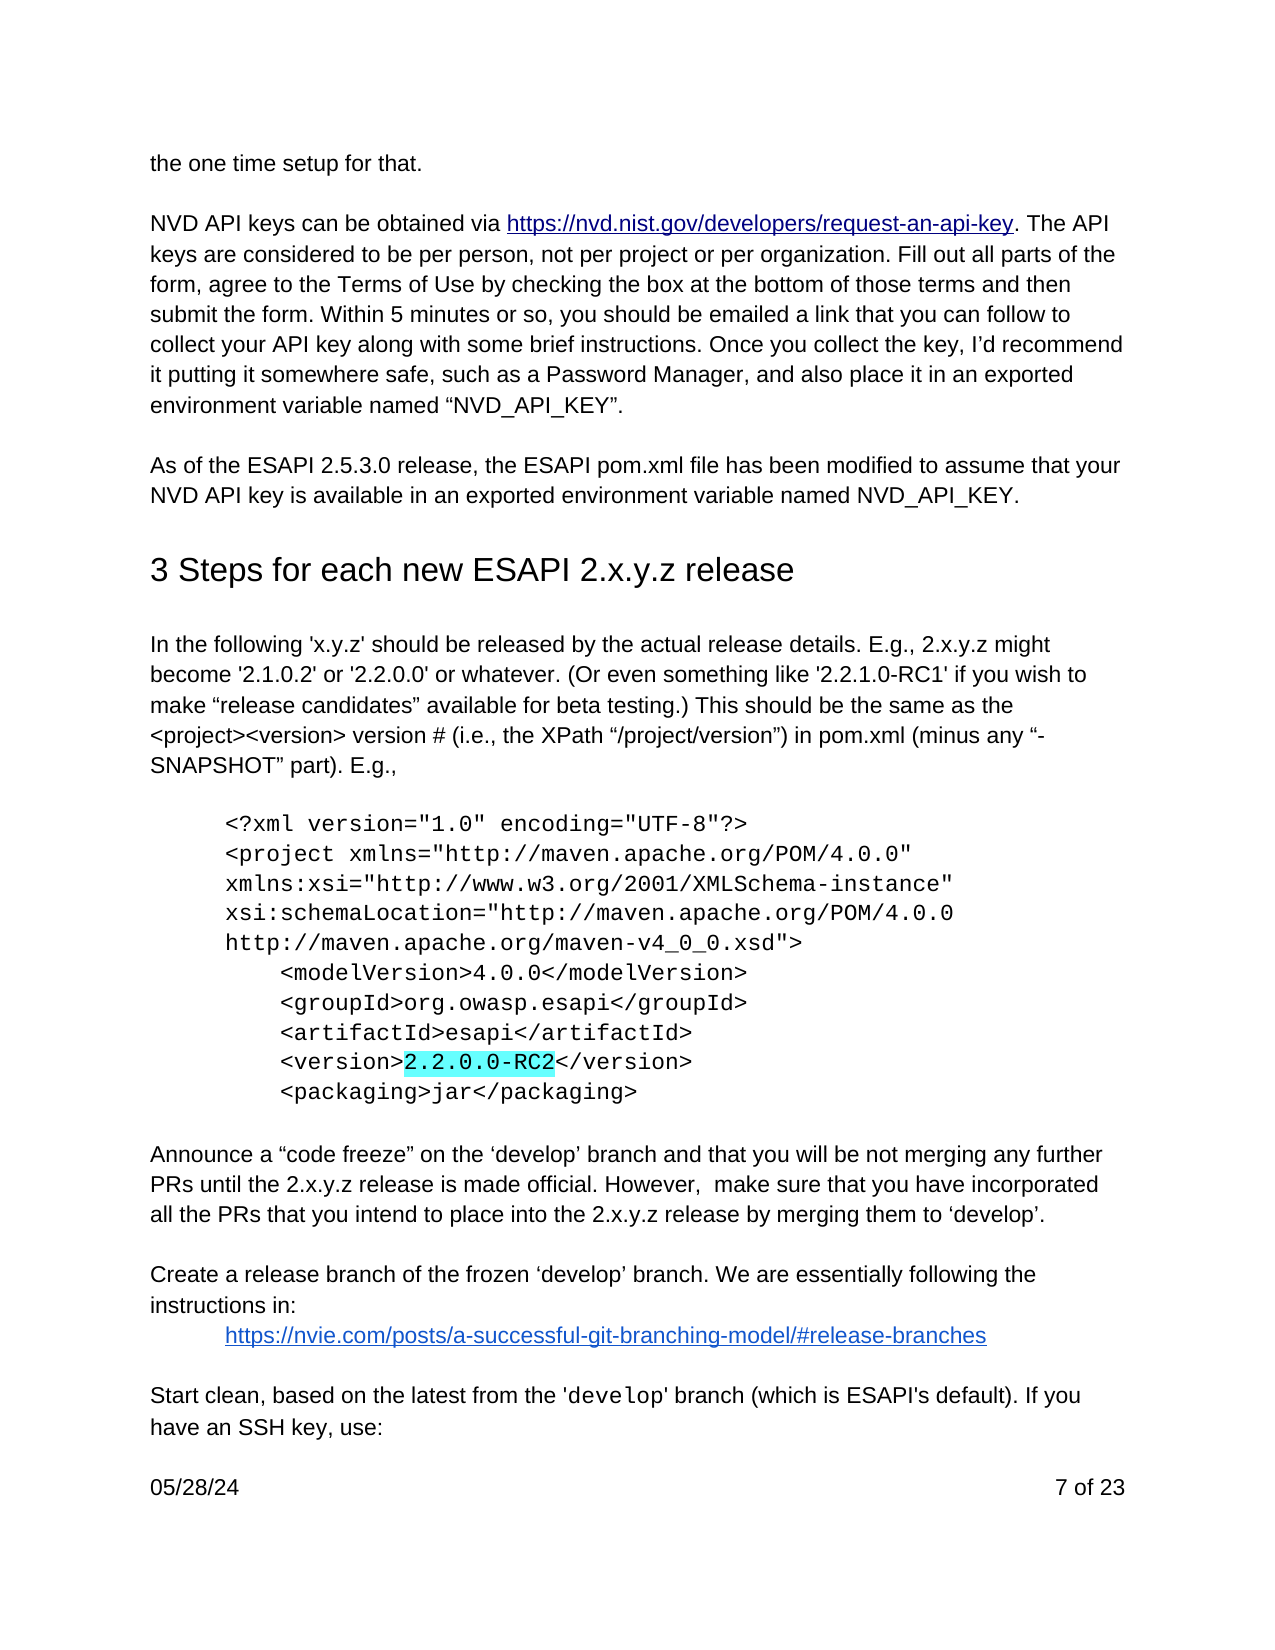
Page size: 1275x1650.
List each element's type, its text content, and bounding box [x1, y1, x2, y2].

text https://nvie.com/posts/a-successful-git-branching-model/#release-branches [150, 1322, 1125, 1348]
text <?xml version="1.0" encoding="UTF-8"?> [225, 812, 1125, 838]
text <project xmlns="http://maven.apache.org/POM/4.0.0" xmlns:xsi="http://www.w3.org/2001/XMLSchema-instance" xsi:schemaLocation="http://maven.apache.org/POM/4.0.0 http://maven.apache.org/maven-v4_0_0.xsd"> [225, 842, 1125, 957]
text As of the ESAPI 2.5.3.0 release, the ESAPI pom.xml file has been modified to assume that your NVD API key is available in an exported environment variable named NVD_API_KEY. [150, 452, 1125, 509]
text <packaging>jar</packaging> [225, 1081, 1125, 1106]
text <artifactId>esapi</artifactId> [225, 1021, 1125, 1047]
text NVD API keys can be obtained via https://nvd.nist.gov/developers/request-an-api-key. The API keys are considered to be per person, not per project or per organization. Fill out all parts of the form, agree to the Terms of Use by checking the box at the bottom of those terms and then submit the form. Within 5 minutes or so, you should be emailed a link that you can follow to collect your API key along with some brief instructions. Once you collect the key, I’d recommend it putting it somewhere safe, such as a Password Manager, and also place it in an exported environment variable named “NVD_API_KEY”. [150, 210, 1125, 418]
text <version>2.2.0.0-RC2</version> [225, 1051, 1125, 1077]
text <groupId>org.owasp.esapi</groupId> [225, 991, 1125, 1017]
text Announce a “code freeze” on the ‘develop’ branch and that you will be not merging any further PRs until the 2.x.y.z release is made official. However, make sure that you have incorporated all the PRs that you intend to place into the 2.x.y.z release by merging them to ‘develop’. [150, 1141, 1125, 1227]
text <modelVersion>4.0.0</modelVersion> [225, 961, 1125, 987]
subtitle Steps for each new ESAPI 2.x.y.z release [150, 550, 1125, 588]
text the one time setup for that. [150, 150, 1125, 176]
text Start clean, based on the latest from the 'develop' branch (which is ESAPI's default). If you have an SSH key, use: [150, 1382, 1125, 1441]
text Create a release branch of the frozen ‘develop’ branch. We are essentially following the instructions in: [150, 1261, 1125, 1318]
text In the following 'x.y.z' should be released by the actual release details. E.g., 2.x.y.z might become '2.1.0.2' or '2.2.0.0' or whatever. (Or even something like '2.2.1.0-RC1' if you wish to make “release candidates” available for beta testing.) This should be the same as the <project><version> version # (i.e., the XPath “/project/version”) in pom.xml (minus any “-SNAPSHOT” part). E.g., [150, 631, 1125, 778]
